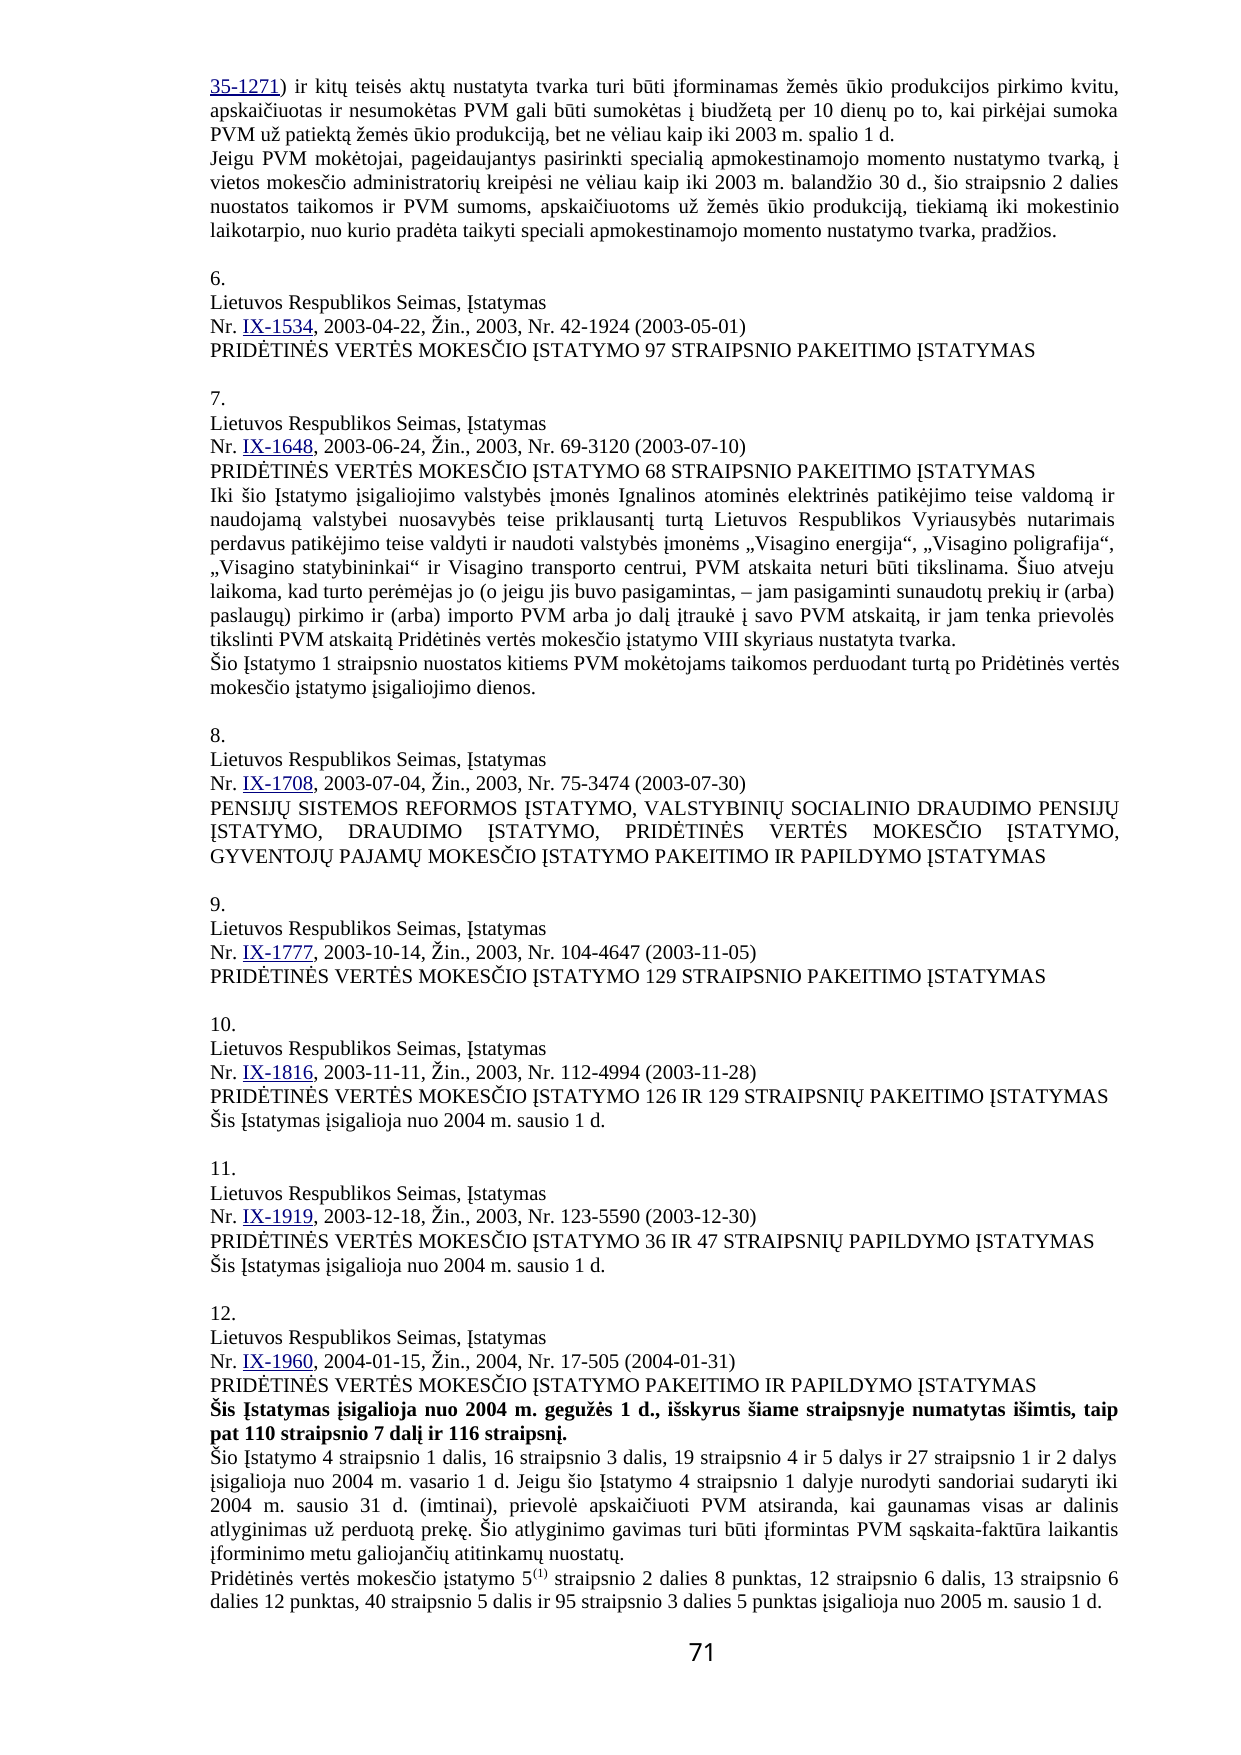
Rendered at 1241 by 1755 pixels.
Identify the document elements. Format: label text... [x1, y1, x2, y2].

text Lietuvos Respublikos Seimas, Įstatymas [210, 410, 1120, 434]
text 7. [210, 386, 1120, 410]
text PRIDĖTINĖS VERTĖS MOKESČIO ĮSTATYMO PAKEITIMO IR PAPILDYMO ĮSTATYMAS [210, 1373, 1120, 1397]
text Jeigu PVM mokėtojai, pageidaujantys pasirinkti specialią apmokestinamojo momento nustatymo tvarką, į vietos mokesčio administratorių kreipėsi ne vėliau kaip iki 2003 m. balandžio 30 d., šio straipsnio 2 dalies nuostatos taikomos ir PVM sumoms, apskaičiuotoms už žemės ūkio produkciją, tiekiamą iki mokestinio laikotarpio, nuo kurio pradėta taikyti speciali apmokestinamojo momento nustatymo tvarka, pradžios. [210, 146, 1120, 242]
text Šis Įstatymas įsigalioja nuo 2004 m. gegužės 1 d., išskyrus šiame straipsnyje numatytas išimtis, taip pat 110 straipsnio 7 dalį ir 116 straipsnį. [210, 1397, 1120, 1445]
text 9. [210, 892, 1120, 916]
text PRIDĖTINĖS VERTĖS MOKESČIO ĮSTATYMO 126 IR 129 STRAIPSNIŲ PAKEITIMO ĮSTATYMAS [210, 1084, 1120, 1108]
text Lietuvos Respublikos Seimas, Įstatymas [210, 290, 1120, 314]
text 12. [210, 1301, 1120, 1325]
text 6. [210, 266, 1120, 290]
text PRIDĖTINĖS VERTĖS MOKESČIO ĮSTATYMO 129 STRAIPSNIO PAKEITIMO ĮSTATYMAS [210, 964, 1120, 988]
text Nr. IX-1708, 2003-07-04, Žin., 2003, Nr. 75-3474 (2003-07-30) [210, 771, 1120, 795]
text Lietuvos Respublikos Seimas, Įstatymas [210, 1036, 1120, 1060]
text Lietuvos Respublikos Seimas, Įstatymas [210, 916, 1120, 940]
text Lietuvos Respublikos Seimas, Įstatymas [210, 1180, 1120, 1204]
text Nr. IX-1919, 2003-12-18, Žin., 2003, Nr. 123-5590 (2003-12-30) [210, 1204, 1120, 1228]
text Lietuvos Respublikos Seimas, Įstatymas [210, 747, 1120, 771]
text 8. [210, 723, 1120, 747]
text Nr. IX-1777, 2003-10-14, Žin., 2003, Nr. 104-4647 (2003-11-05) [210, 940, 1120, 964]
text 35-1271) ir kitų teisės aktų nustatyta tvarka turi būti įforminamas žemės ūkio produkcijos pirkimo kvitu, apskaičiuotas ir nesumokėtas PVM gali būti sumokėtas į biudžetą per 10 dienų po to, kai pirkėjai sumoka PVM už patiektą žemės ūkio produkciją, bet ne vėliau kaip iki 2003 m. spalio 1 d. [210, 73, 1120, 146]
text Šis Įstatymas įsigalioja nuo 2004 m. sausio 1 d. [210, 1108, 1120, 1132]
text Šis Įstatymas įsigalioja nuo 2004 m. sausio 1 d. [210, 1253, 1120, 1277]
text Pridėtinės vertės mokesčio įstatymo 5(1) straipsnio 2 dalies 8 punktas, 12 straipsnio 6 dalis, 13 straipsnio 6 dalies 12 punktas, 40 straipsnio 5 dalis ir 95 straipsnio 3 dalies 5 punktas įsigalioja nuo 2005 m. sausio 1 d. [210, 1565, 1120, 1613]
text 11. [210, 1156, 1120, 1180]
text Šio Įstatymo 1 straipsnio nuostatos kitiems PVM mokėtojams taikomos perduodant turtą po Pridėtinės vertės mokesčio įstatymo įsigaliojimo dienos. [210, 651, 1120, 699]
text Šio Įstatymo 4 straipsnio 1 dalis, 16 straipsnio 3 dalis, 19 straipsnio 4 ir 5 dalys ir 27 straipsnio 1 ir 2 dalys įsigalioja nuo 2004 m. vasario 1 d. Jeigu šio Įstatymo 4 straipsnio 1 dalyje nurodyti sandoriai sudaryti iki 2004 m. sausio 31 d. (imtinai), prievolė apskaičiuoti PVM atsiranda, kai gaunamas visas ar dalinis atlyginimas už perduotą prekę. Šio atlyginimo gavimas turi būti įformintas PVM sąskaita-faktūra laikantis įforminimo metu galiojančių atitinkamų nuostatų. [210, 1445, 1120, 1565]
text Iki šio Įstatymo įsigaliojimo valstybės įmonės Ignalinos atominės elektrinės patikėjimo teise valdomą ir naudojamą valstybei nuosavybės teise priklausantį turtą Lietuvos Respublikos Vyriausybės nutarimais perdavus patikėjimo teise valdyti ir naudoti valstybės įmonėms „Visagino energija“, „Visagino poligrafija“, „Visagino statybininkai“ ir Visagino transporto centrui, PVM atskaita neturi būti tikslinama. Šiuo atveju laikoma, kad turto perėmėjas jo (o jeigu jis buvo pasigamintas, – jam pasigaminti sunaudotų prekių ir (arba) paslaugų) pirkimo ir (arba) importo PVM arba jo dalį įtraukė į savo PVM atskaitą, ir jam tenka prievolės tikslinti PVM atskaitą Pridėtinės vertės mokesčio įstatymo VIII skyriaus nustatyta tvarka. [210, 483, 1116, 651]
text Nr. IX-1534, 2003-04-22, Žin., 2003, Nr. 42-1924 (2003-05-01) [210, 314, 1120, 338]
text PRIDĖTINĖS VERTĖS MOKESČIO ĮSTATYMO 68 STRAIPSNIO PAKEITIMO ĮSTATYMAS [210, 458, 1120, 483]
text 10. [210, 1012, 1120, 1036]
text Nr. IX-1960, 2004-01-15, Žin., 2004, Nr. 17-505 (2004-01-31) [210, 1349, 1120, 1373]
text Nr. IX-1816, 2003-11-11, Žin., 2003, Nr. 112-4994 (2003-11-28) [210, 1060, 1120, 1084]
text PRIDĖTINĖS VERTĖS MOKESČIO ĮSTATYMO 97 STRAIPSNIO PAKEITIMO ĮSTATYMAS [210, 338, 1120, 362]
text Lietuvos Respublikos Seimas, Įstatymas [210, 1325, 1120, 1349]
text PRIDĖTINĖS VERTĖS MOKESČIO ĮSTATYMO 36 IR 47 STRAIPSNIŲ PAPILDYMO ĮSTATYMAS [210, 1228, 1120, 1253]
text Nr. IX-1648, 2003-06-24, Žin., 2003, Nr. 69-3120 (2003-07-10) [210, 434, 1120, 458]
text PENSIJŲ SISTEMOS REFORMOS ĮSTATYMO, VALSTYBINIŲ SOCIALINIO DRAUDIMO PENSIJŲ ĮSTATYMO, DRAUDIMO ĮSTATYMO, PRIDĖTINĖS VERTĖS MOKESČIO ĮSTATYMO, GYVENTOJŲ PAJAMŲ MOKESČIO ĮSTATYMO PAKEITIMO IR PAPILDYMO ĮSTATYMAS [210, 795, 1120, 868]
